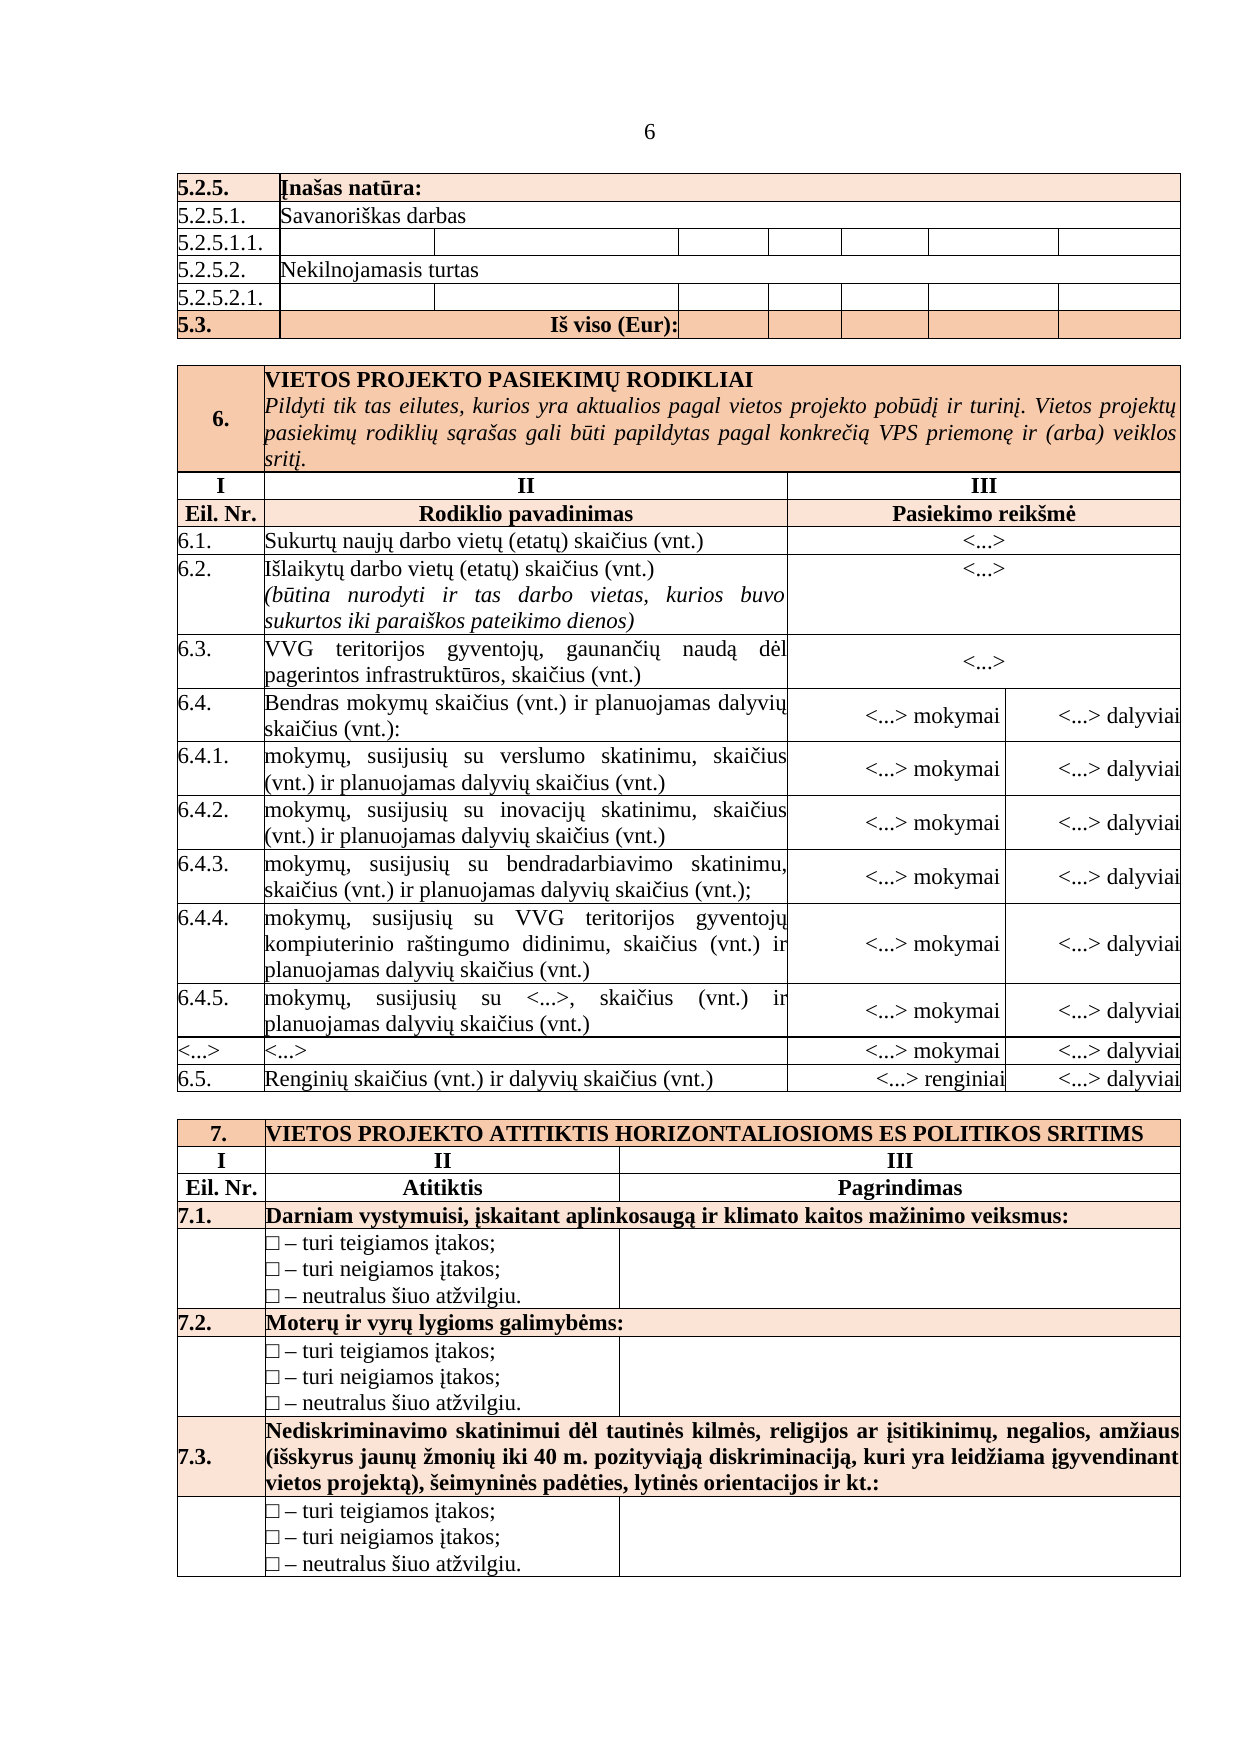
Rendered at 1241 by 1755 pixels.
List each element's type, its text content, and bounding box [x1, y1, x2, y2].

table_cell <...> dalyviai [1006, 1038, 1180, 1064]
table_cell Moterų ir vyrų lygioms galimybėms: [266, 1309, 1180, 1336]
table_cell Išlaikytų darbo vietų (etatų) skaičius (vnt.) (būtina nurodyti ir tas darbo vietas, kurios buvo sukurtos iki paraiškos pateikimo dienos) [265, 555, 787, 634]
table_cell mokymų, susijusių su verslumo skatinimu, skaičius (vnt.) ir planuojamas dalyvių skaičius (vnt.) [265, 742, 787, 795]
table_cell <...> mokymai [788, 742, 1005, 795]
table_cell <...> mokymai [788, 850, 1005, 902]
table_cell [679, 311, 768, 338]
table_cell [178, 1229, 265, 1308]
table_cell Bendras mokymų skaičius (vnt.) ir planuojamas dalyvių skaičius (vnt.): [265, 689, 787, 741]
table_cell <...> mokymai [788, 689, 1005, 741]
table_cell <...> [788, 555, 1180, 634]
table_cell 5.2.5. [178, 174, 279, 201]
table_cell 6.4. [178, 689, 264, 741]
table_cell <...> dalyviai [1006, 850, 1180, 902]
table_cell Eil. Nr. [178, 1174, 265, 1201]
table_cell Rodiklio pavadinimas [265, 500, 787, 526]
table_cell [1059, 311, 1180, 338]
table_cell □ – turi teigiamos įtakos; □ – turi neigiamos įtakos; □ – neutralus šiuo atžvilgiu. [266, 1337, 619, 1416]
table_cell I [178, 1147, 265, 1173]
table_cell [679, 229, 768, 255]
table_cell [281, 229, 434, 255]
table_cell 5.2.5.2. [178, 256, 279, 283]
table_cell 6.4.3. [178, 850, 264, 902]
table_cell [929, 229, 1058, 255]
table_cell <...> dalyviai [1006, 1065, 1180, 1091]
table_cell Renginių skaičius (vnt.) ir dalyvių skaičius (vnt.) [265, 1065, 787, 1091]
table_cell Iš viso (Eur): [281, 311, 678, 338]
table_cell □ – turi teigiamos įtakos; □ – turi neigiamos įtakos; □ – neutralus šiuo atžvilgiu. [266, 1229, 619, 1308]
table_cell Nekilnojamasis turtas [281, 256, 1180, 283]
table_cell [842, 284, 928, 310]
table_cell 6.4.5. [178, 984, 264, 1036]
table_cell mokymų, susijusių su inovacijų skatinimu, skaičius (vnt.) ir planuojamas dalyvių skaičius (vnt.) [265, 796, 787, 849]
table_cell [769, 229, 841, 255]
table_cell mokymų, susijusių su <...>, skaičius (vnt.) ir planuojamas dalyvių skaičius (vnt.) [265, 984, 787, 1036]
table_cell 5.2.5.1. [178, 202, 279, 228]
table_cell <...> mokymai [788, 904, 1005, 983]
table_header 6. [178, 366, 264, 471]
table_cell <...> mokymai [788, 1038, 1005, 1064]
table_cell 5.2.5.1.1. [178, 229, 279, 255]
table_cell 7.1. [178, 1202, 265, 1228]
table_cell II [266, 1147, 619, 1173]
table_cell Atitiktis [266, 1174, 619, 1201]
table_header 7. [178, 1120, 265, 1146]
table_cell [435, 229, 678, 255]
table_cell 7.3. [178, 1417, 265, 1496]
table_cell [435, 284, 678, 310]
table_cell 6.2. [178, 555, 264, 634]
table_cell [178, 1337, 265, 1416]
table_cell [842, 311, 928, 338]
table_cell [620, 1229, 1180, 1308]
table_cell □ – turi teigiamos įtakos; □ – turi neigiamos įtakos; □ – neutralus šiuo atžvilgiu. [266, 1497, 619, 1576]
table_cell 7.2. [178, 1309, 265, 1336]
table_cell 6.4.1. [178, 742, 264, 795]
table_cell Pasiekimo reikšmė [788, 500, 1180, 526]
table_cell <...> [265, 1038, 787, 1064]
table_header VIETOS PROJEKTO PASIEKIMŲ RODIKLIAI Pildyti tik tas eilutes, kurios yra aktualios pagal vietos projekto pobūdį ir turinį. Vietos projektų pasiekimų rodiklių sąrašas gali būti papildytas pagal konkrečią VPS priemonę ir (arba) veiklos sritį. [265, 366, 1180, 471]
table_cell 5.3. [178, 311, 279, 338]
table_cell VVG teritorijos gyventojų, gaunančių naudą dėl pagerintos infrastruktūros, skaičius (vnt.) [265, 635, 787, 687]
table_cell <...> dalyviai [1006, 984, 1180, 1036]
table_cell <...> [178, 1038, 264, 1064]
table_cell III [620, 1147, 1180, 1173]
table_cell Sukurtų naujų darbo vietų (etatų) skaičius (vnt.) [265, 527, 787, 554]
table_cell <...> dalyviai [1006, 796, 1180, 849]
table_cell mokymų, susijusių su bendradarbiavimo skatinimu, skaičius (vnt.) ir planuojamas dalyvių skaičius (vnt.); [265, 850, 787, 902]
table_cell 6.5. [178, 1065, 264, 1091]
table_cell [620, 1337, 1180, 1416]
table_cell Įnašas natūra: [281, 174, 1180, 201]
table_cell Pagrindimas [620, 1174, 1180, 1201]
table_cell I [178, 473, 264, 499]
table_cell [929, 311, 1058, 338]
table_cell 6.3. [178, 635, 264, 687]
table_cell <...> [788, 635, 1180, 687]
table_cell III [788, 473, 1180, 499]
table_cell 6.4.4. [178, 904, 264, 983]
table_cell II [265, 473, 787, 499]
table_cell <...> mokymai [788, 796, 1005, 849]
table_cell Savanoriškas darbas [281, 202, 1180, 228]
table_cell <...> renginiai [788, 1065, 1005, 1091]
table_cell <...> [788, 527, 1180, 554]
table_cell Eil. Nr. [178, 500, 264, 526]
table_cell mokymų, susijusių su VVG teritorijos gyventojų kompiuterinio raštingumo didinimu, skaičius (vnt.) ir planuojamas dalyvių skaičius (vnt.) [265, 904, 787, 983]
table_cell Darniam vystymuisi, įskaitant aplinkosaugą ir klimato kaitos mažinimo veiksmus: [266, 1202, 1180, 1228]
table_cell <...> dalyviai [1006, 689, 1180, 741]
table_cell <...> mokymai [788, 984, 1005, 1036]
table_cell [620, 1497, 1180, 1576]
table_cell [281, 284, 434, 310]
table_cell [1059, 229, 1180, 255]
table_cell [929, 284, 1058, 310]
table_cell [842, 229, 928, 255]
table_cell <...> dalyviai [1006, 904, 1180, 983]
table_cell 6.4.2. [178, 796, 264, 849]
table_cell [1059, 284, 1180, 310]
table_cell <...> dalyviai [1006, 742, 1180, 795]
table_cell 6.1. [178, 527, 264, 554]
table_cell [178, 1497, 265, 1576]
table_header VIETOS PROJEKTO ATITIKTIS HORIZONTALIOSIOMS ES POLITIKOS SRITIMS [266, 1120, 1180, 1146]
table_cell [679, 284, 768, 310]
table_cell Nediskriminavimo skatinimui dėl tautinės kilmės, religijos ar įsitikinimų, negalios, amžiaus (išskyrus jaunų žmonių iki 40 m. pozityviąją diskriminaciją, kuri yra leidžiama įgyvendinant vietos projektą), šeimyninės padėties, lytinės orientacijos ir kt.: [266, 1417, 1180, 1496]
table_cell [769, 311, 841, 338]
table_cell 5.2.5.2.1. [178, 284, 279, 310]
table_cell [769, 284, 841, 310]
